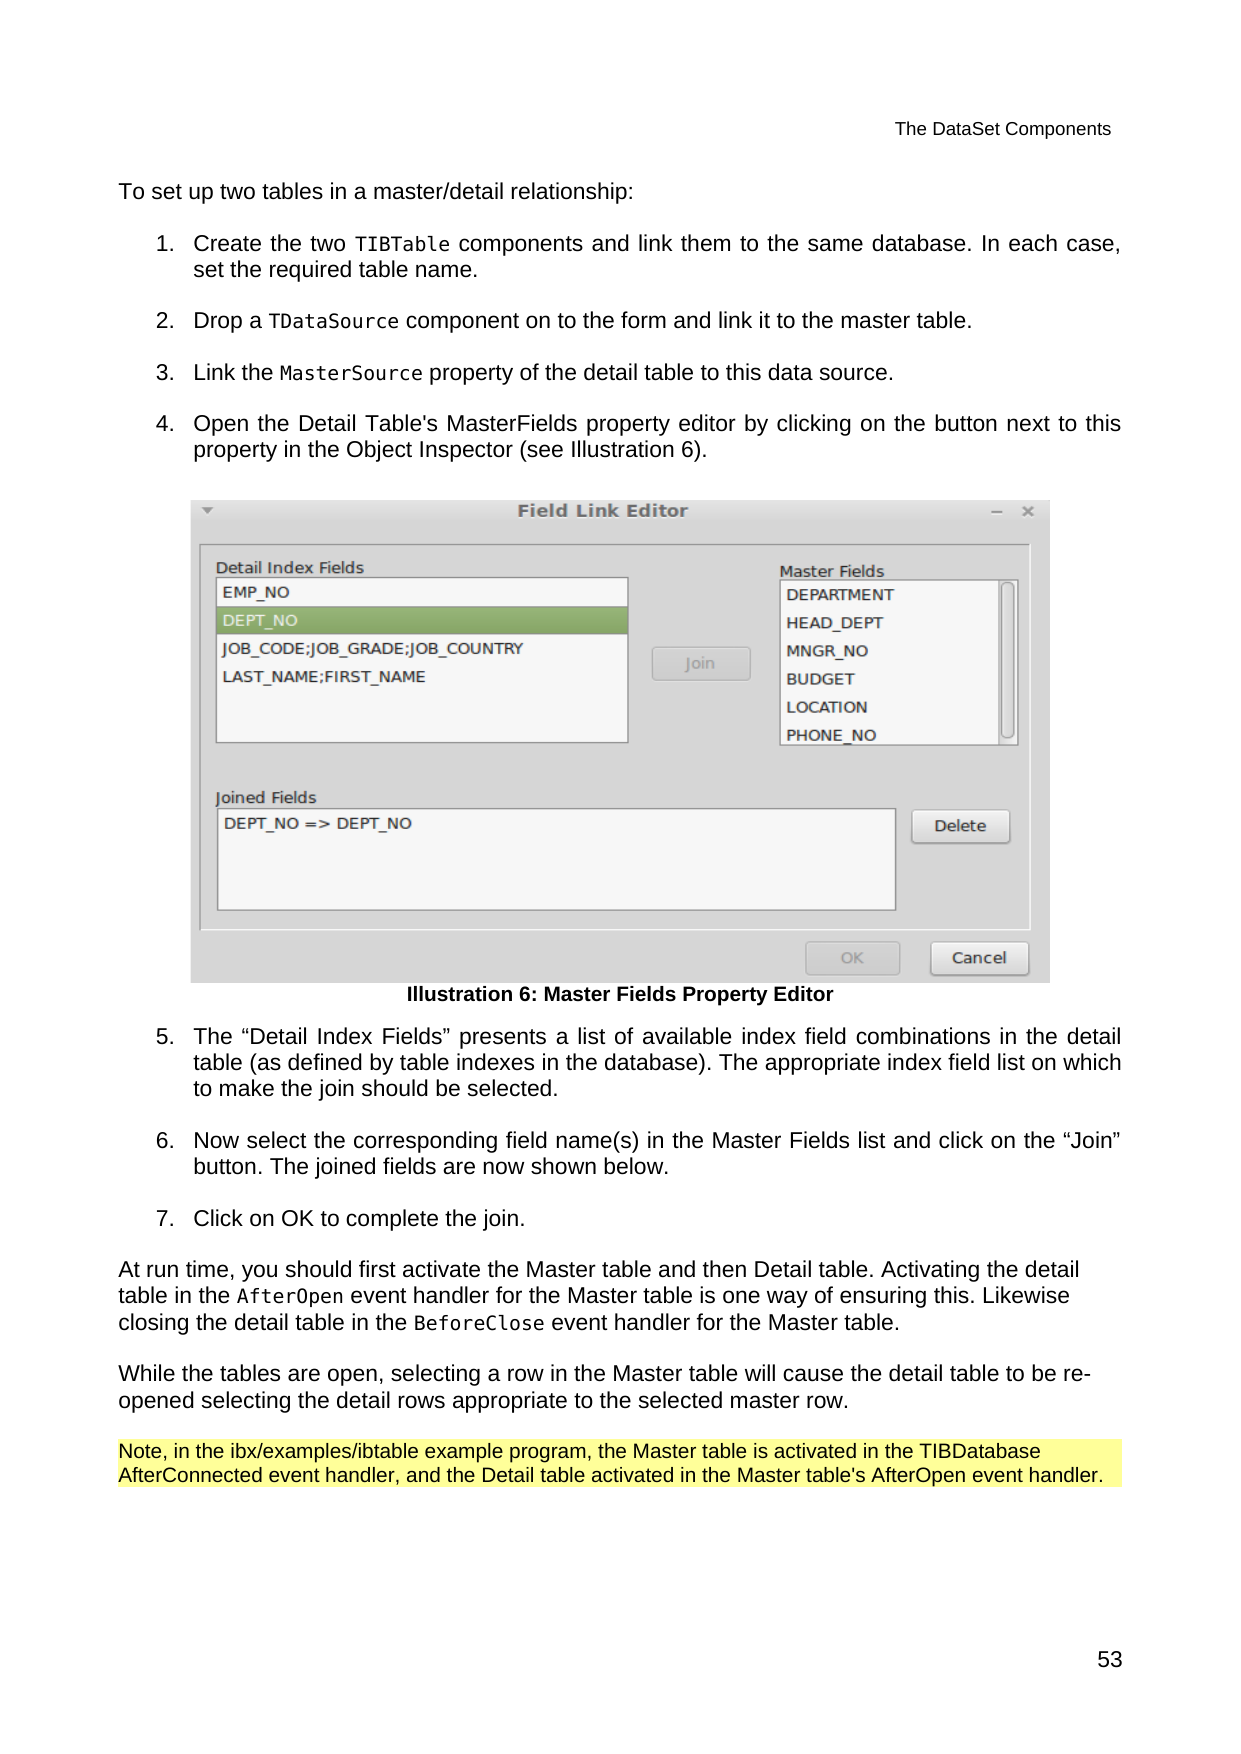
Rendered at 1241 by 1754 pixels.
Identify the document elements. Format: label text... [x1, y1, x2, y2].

text Note, in the ibx/examples/ibtable example program, the Master table is activated in the TIBDatabase AfterConnected event handler, and the Detail table activated in the Master table's AfterOpen event handler. [118, 1439, 1122, 1487]
text To set up two tables in a master/detail relationship: [118, 178, 1122, 204]
text At run time, you should first activate the Master table and then Detail table. Activating the detail table in the AfterOpen event handler for the Master table is one way of ensuring this. Likewise closing the detail table in the BeforeClose event handler for the Master table. [118, 1256, 1122, 1335]
list Illustration 6: Master Fields Property Editor [191, 983, 1050, 1006]
list Drop a TDataSource component on to the form and link it to the master table. [156, 307, 1122, 333]
list Open the Detail Table's MasterFields property editor by clicking on the button next to this property in the Object Inspector (see Illustration 6). [156, 410, 1122, 463]
list Create the two TIBTable components and link them to the same database. In each case, set the required table name. [156, 229, 1122, 282]
list Click on OK to complete the join. [156, 1204, 1122, 1231]
list Link the MasterSource property of the detail table to this data source. [156, 358, 1122, 385]
text While the tables are open, selecting a row in the Master table will cause the detail table to be re-opened selecting the detail rows appropriate to the selected master row. [118, 1360, 1122, 1413]
list Now select the corresponding field name(s) in the Master Fields list and click on the “Join” button. The joined fields are now shown below. [156, 1127, 1122, 1179]
list The “Detail Index Fields” presents a list of available index field combinations in the detail table (as defined by table indexes in the database). The appropriate index field list on which to make the join should be selected. [156, 488, 1122, 1102]
picture [190, 500, 1050, 983]
